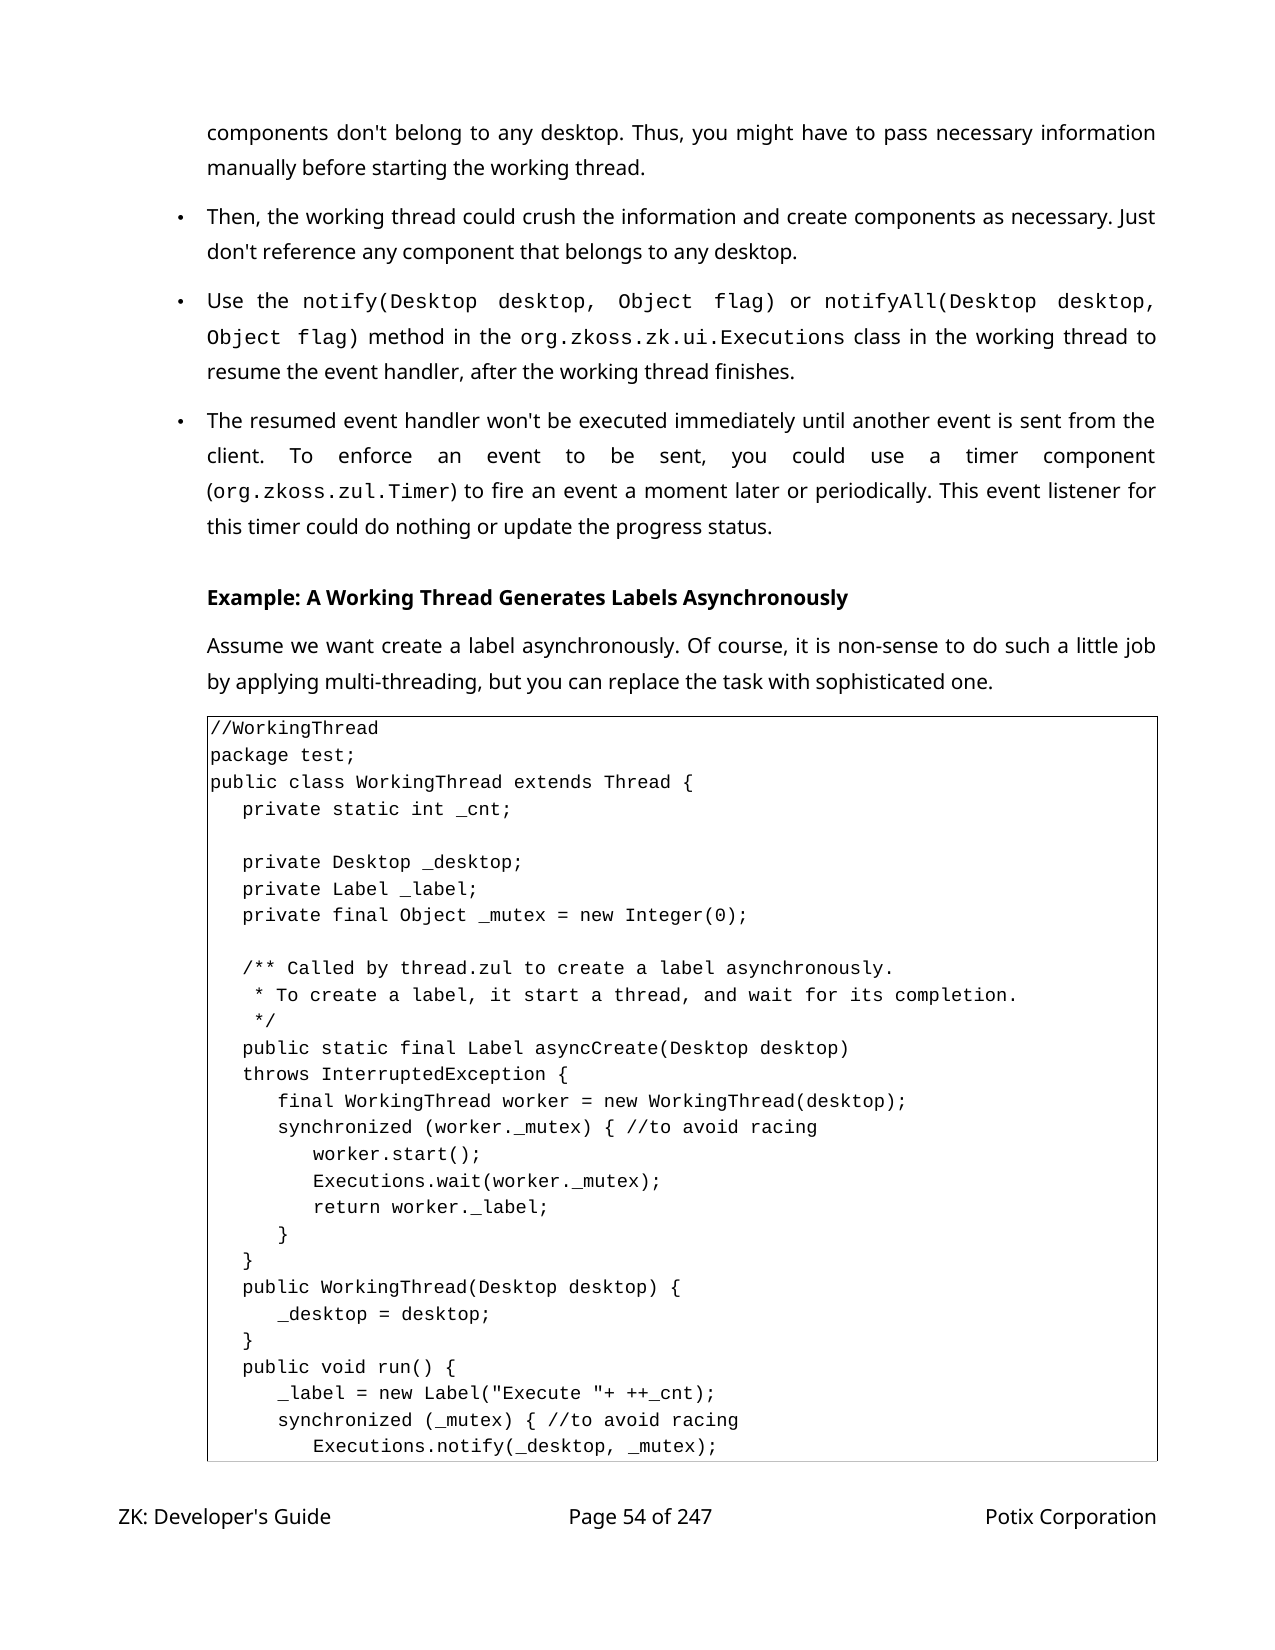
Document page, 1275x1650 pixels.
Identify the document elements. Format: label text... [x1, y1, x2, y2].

list Then, the working thread could crush the information and create components as necessary. Just don't reference any component that belongs to any desktop. [177, 202, 1157, 266]
text package test; [208, 743, 1157, 767]
text //WorkingThread [208, 717, 1157, 740]
text Assume we want create a label asynchronously. Of course, it is non-sense to do such a little job by applying multi-threading, but you can replace the task with sophisticated one. [207, 632, 1157, 695]
list The resumed event handler won't be executed immediately until another event is sent from the client. To enforce an event to be sent, you could use a timer component (org.zkoss.zul.Timer) to fire an event a moment later or periodically. This event listener for this timer could do nothing or update the progress status. [177, 406, 1157, 540]
text public class WorkingThread extends Thread { private static int _cnt; private Desktop _desktop; private Label _label; private final Object _mutex = new Integer(0); /** Called by thread.zul to create a label asynchronously. * To create a label, it start a thread, and wait for its completion. */ public static final Label asyncCreate(Desktop desktop) throws InterruptedException { final WorkingThread worker = new WorkingThread(desktop); synchronized (worker._mutex) { //to avoid racing worker.start(); Executions.wait(worker._mutex); return worker._label; } } public WorkingThread(Desktop desktop) { _desktop = desktop; } public void run() { _label = new Label("Execute "+ ++_cnt); synchronized (_mutex) { //to avoid racing Executions.notify(_desktop, _mutex); [208, 770, 1157, 1461]
list components don't belong to any desktop. Thus, you might have to pass necessary information manually before starting the working thread. [177, 118, 1157, 182]
subtitle Example: A Working Thread Generates Labels Asynchronously [207, 583, 1157, 611]
list Use the notify(Desktop desktop, Object flag) or notifyAll(Desktop desktop, Object flag) method in the org.zkoss.zk.ui.Executions class in the working thread to resume the event handler, after the working thread finishes. [177, 286, 1157, 386]
